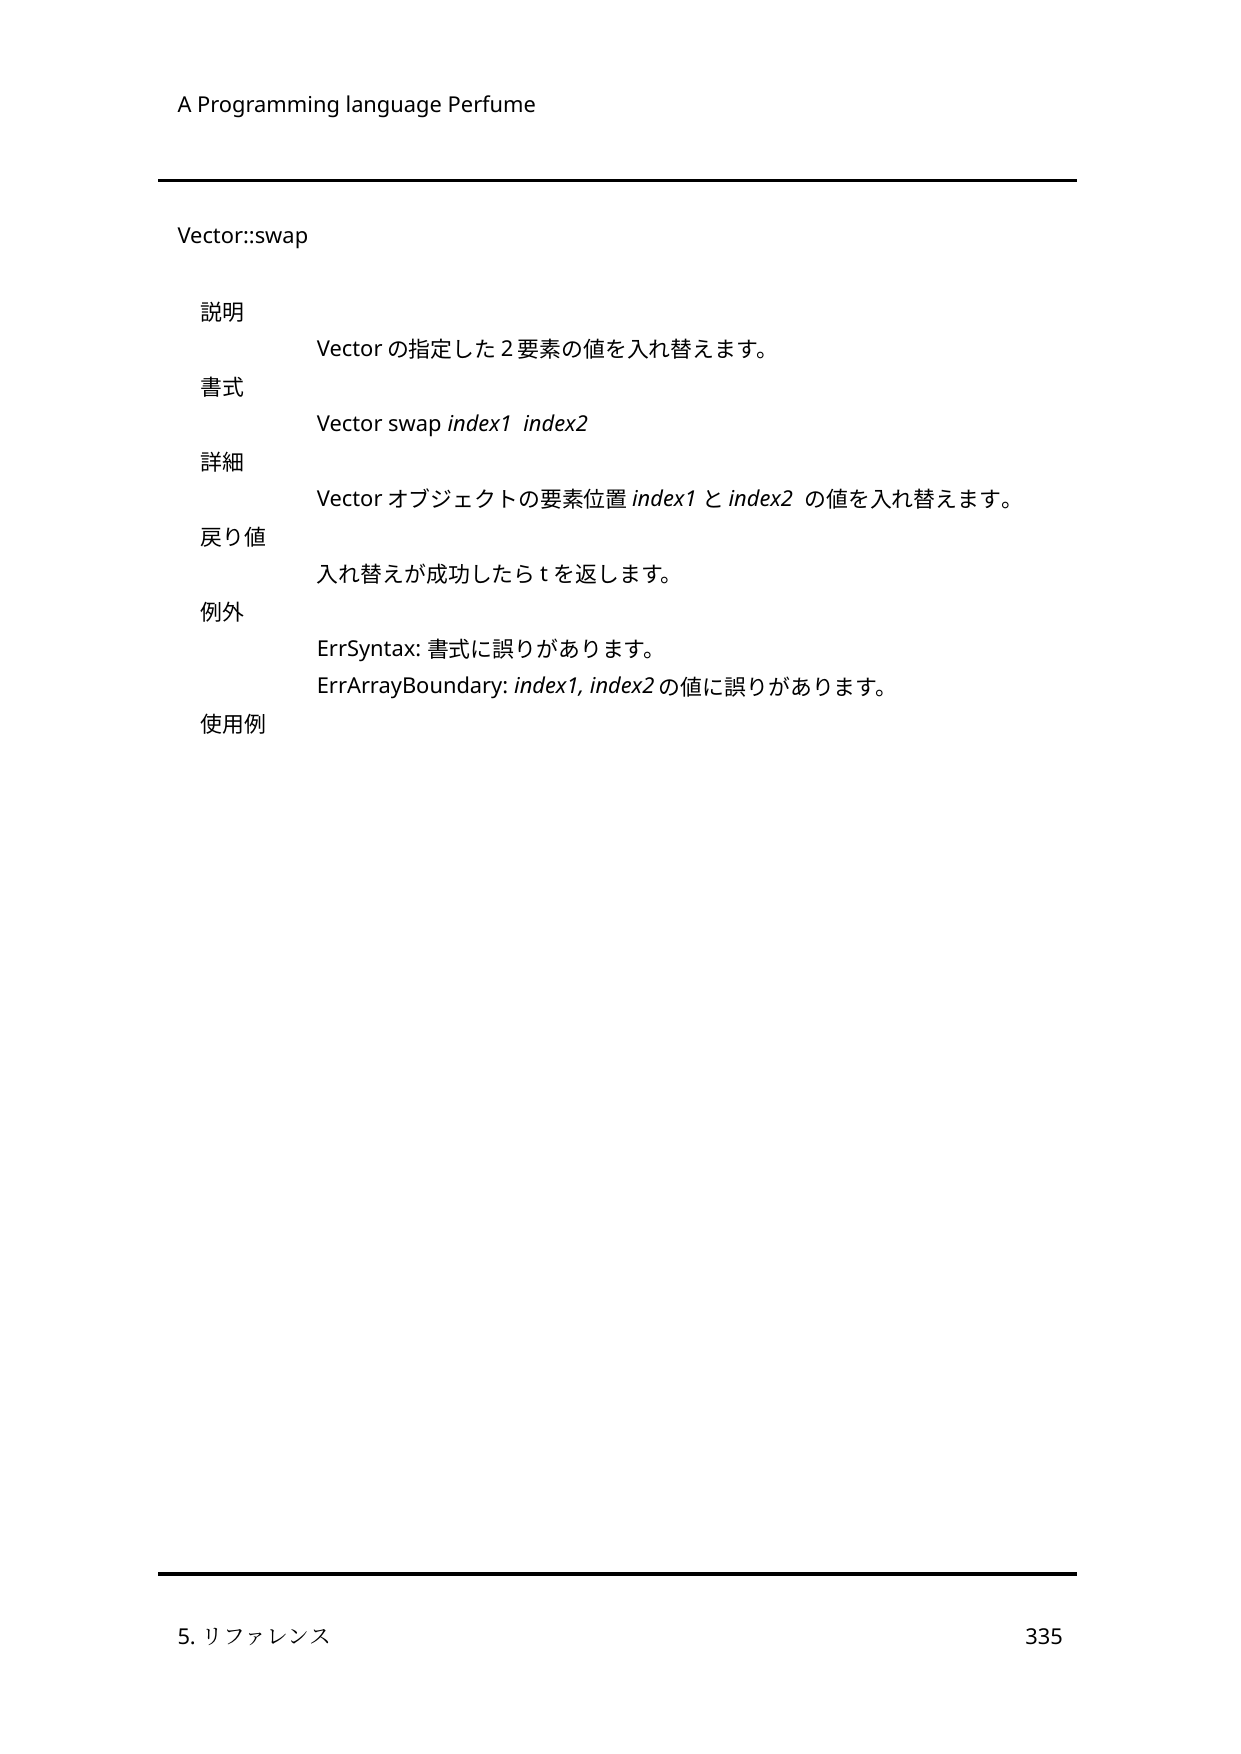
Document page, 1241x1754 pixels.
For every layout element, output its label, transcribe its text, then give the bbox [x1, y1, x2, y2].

table_cell 使用例 [200, 704, 317, 779]
table_cell 例外 [200, 592, 317, 704]
table_cell 書式 [200, 367, 317, 442]
table_cell ErrSyntax: 書式に誤りがあります。 ErrArrayBoundary: index1, index2の値に誤りがあります。 [317, 592, 1063, 704]
table_cell [317, 704, 1063, 779]
table_cell 詳細 [200, 442, 317, 517]
table_header 説明 [200, 292, 317, 367]
table_cell 戻り値 [200, 517, 317, 592]
table_header Vectorの指定した2要素の値を入れ替えます。 [317, 292, 1063, 367]
table_cell 入れ替えが成功したらt を返します。 [317, 517, 1063, 592]
subtitle Vector::swap [177, 217, 1063, 254]
table_cell Vectorオブジェクトの要素位置index1 とindex2 の値を入れ替えます。 [317, 442, 1063, 517]
table_cell Vector swap index1 index2 [317, 367, 1063, 442]
